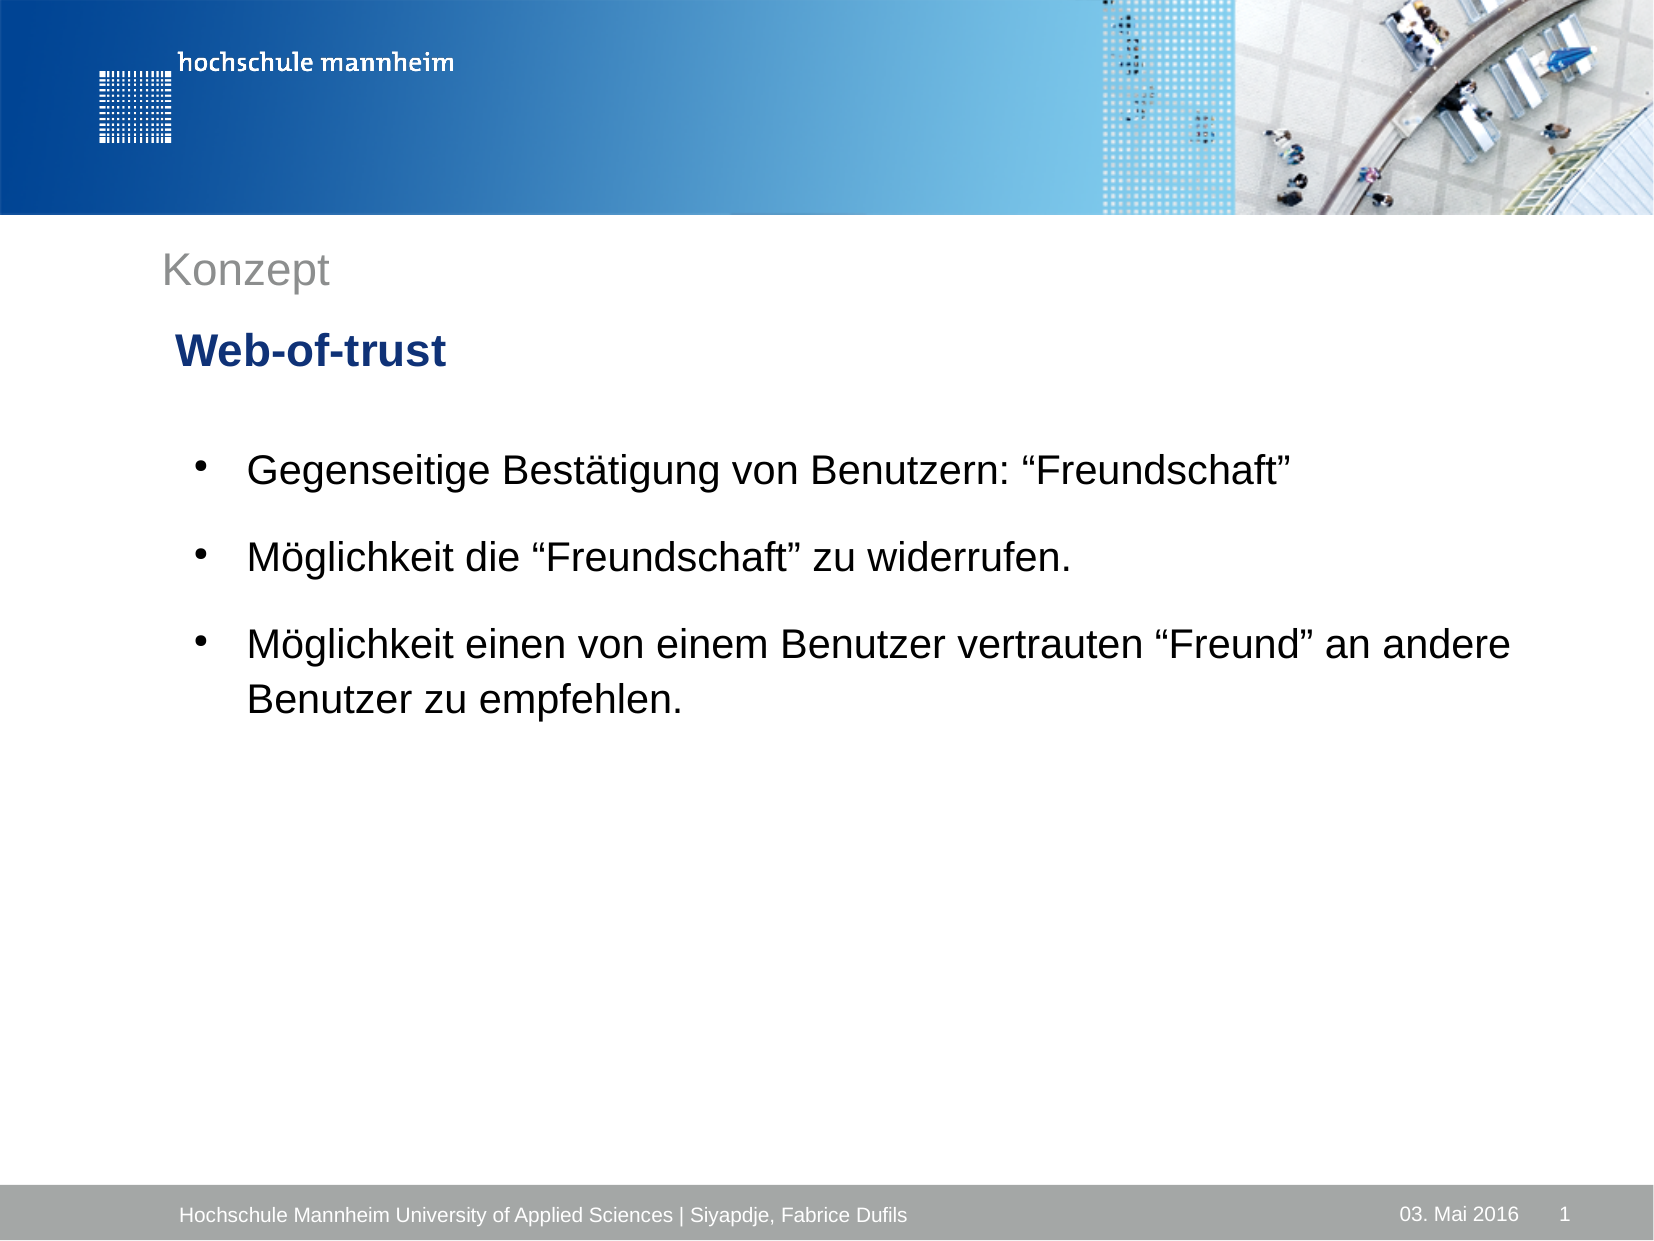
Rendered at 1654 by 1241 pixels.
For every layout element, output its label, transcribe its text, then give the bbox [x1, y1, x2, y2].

footer Hochschule Mannheim University of Applied Sciences | Siyapdje, Fabrice Dufils [179, 1198, 1192, 1227]
slide_number 03. Mai 2016 1 [1204, 1198, 1571, 1227]
title Web-of-trust [175, 320, 1569, 437]
text_box Konzept [146, 236, 378, 303]
list Gegenseitige Bestätigung von Benutzern: “Freundschaft” Möglichkeit die “Freundschaft” zu widerrufen. Möglichkeit einen von einem Benutzer vertrauten “Freund” an andere Benutzer zu empfehlen. [175, 437, 1569, 1089]
picture [0, 0, 1654, 215]
